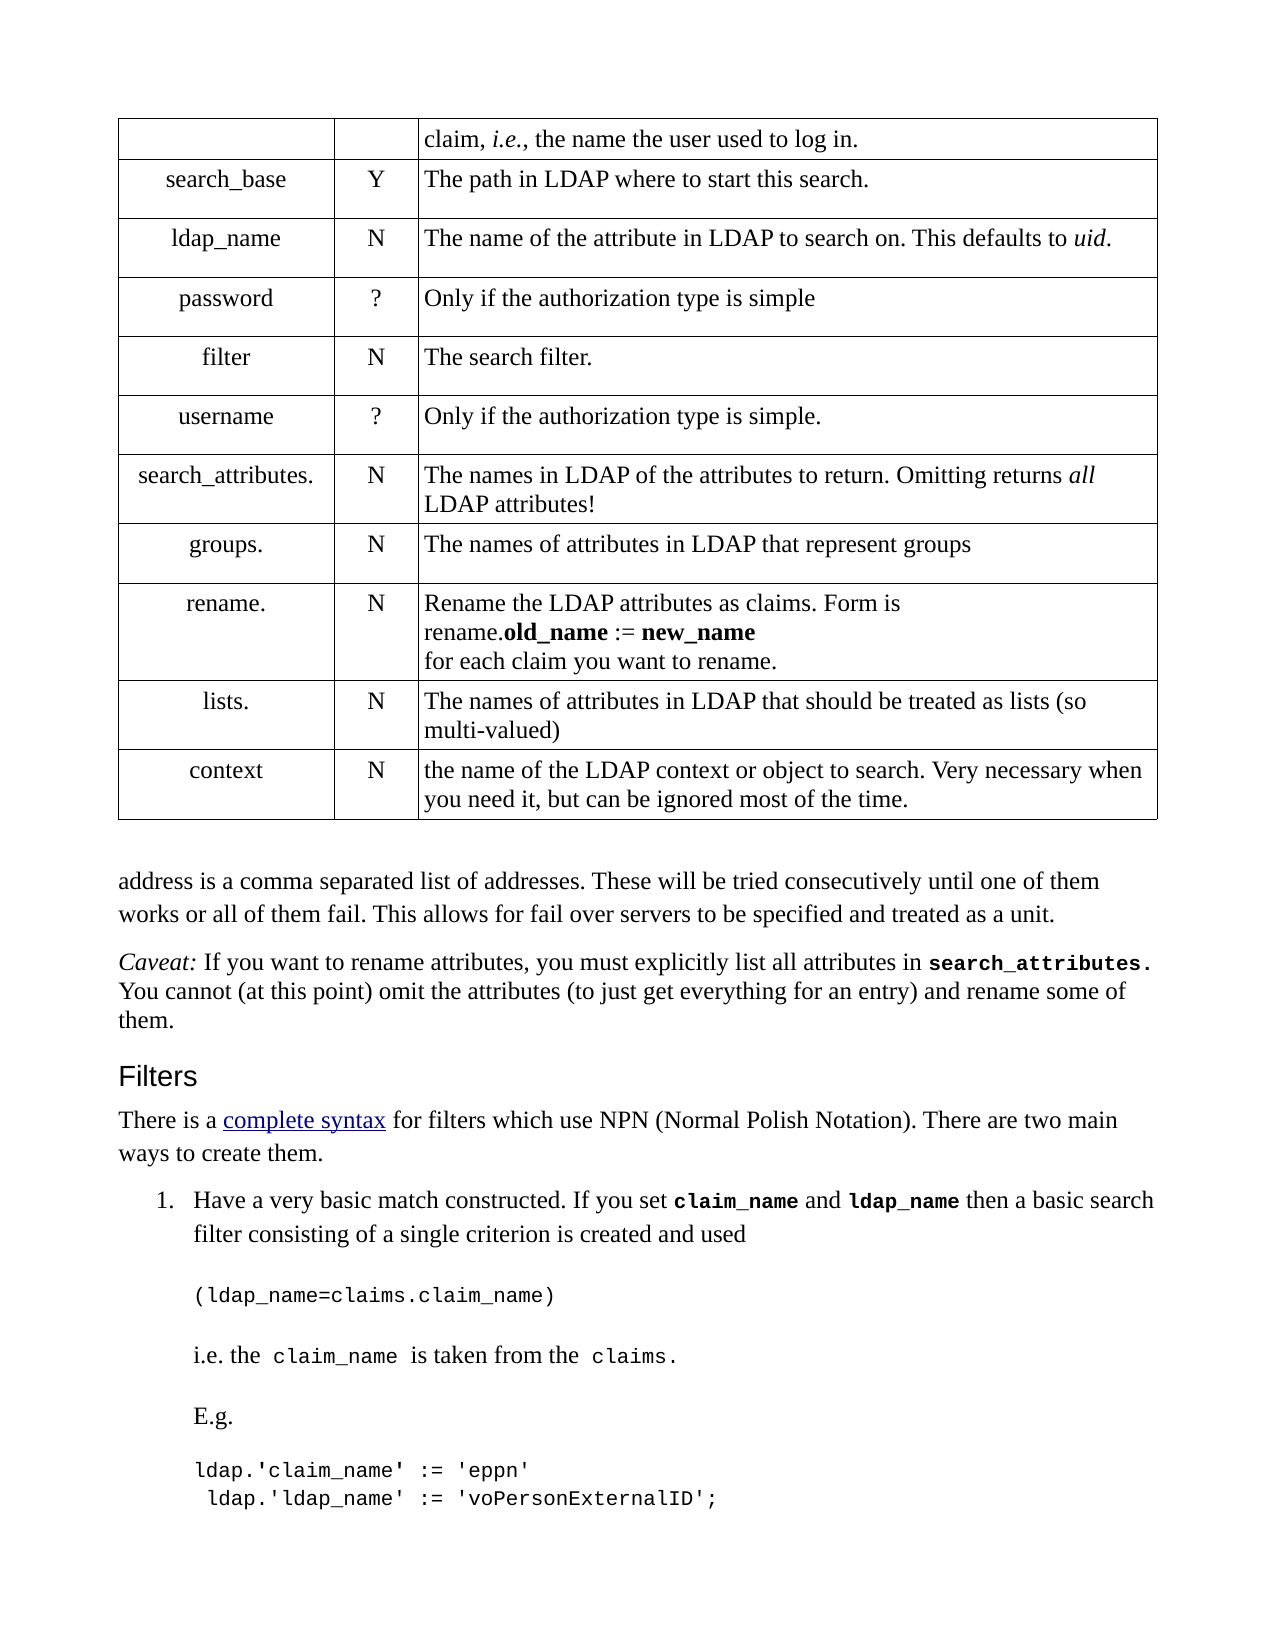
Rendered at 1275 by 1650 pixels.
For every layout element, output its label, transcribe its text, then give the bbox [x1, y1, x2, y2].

table_cell Rename the LDAP attributes as claims. Form is rename.old_name := new_name for each claim you want to rename. [419, 584, 1157, 680]
text address is a comma separated list of addresses. These will be tried consecutively until one of them works or all of them fail. This allows for fail over servers to be specified and treated as a unit. [118, 866, 1157, 928]
table_cell N [335, 681, 418, 749]
table_cell ? [335, 278, 418, 336]
table_cell search_base [119, 160, 334, 218]
table_cell lists. [119, 681, 334, 749]
text Caveat: If you want to rename attributes, you must explicitly list all attributes in search_attributes. You cannot (at this point) omit the attributes (to just get everything for an entry) and rename some of them. [118, 947, 1157, 1034]
table_cell search_attributes. [119, 455, 334, 523]
table_cell N [335, 219, 418, 277]
table_cell filter [119, 337, 334, 395]
table_cell claim, i.e., the name the user used to log in. [419, 119, 1157, 158]
table_cell groups. [119, 524, 334, 582]
table_cell Only if the authorization type is simple. [419, 396, 1157, 454]
table_cell The path in LDAP where to start this search. [419, 160, 1157, 218]
table_cell password [119, 278, 334, 336]
table_cell The search filter. [419, 337, 1157, 395]
table_cell ? [335, 396, 418, 454]
table_cell N [335, 455, 418, 523]
subtitle Filters [118, 1059, 1157, 1092]
table_cell ldap_name [119, 219, 334, 277]
table_cell username [119, 396, 334, 454]
table_cell [119, 119, 334, 158]
table_cell [335, 119, 418, 158]
table_cell Y [335, 160, 418, 218]
table_cell The names of attributes in LDAP that should be treated as lists (so multi-valued) [419, 681, 1157, 749]
table_cell the name of the LDAP context or object to search. Very necessary when you need it, but can be ignored most of the time. [419, 750, 1157, 818]
list Have a very basic match constructed. If you set claim_name and ldap_name then a basic search filter consisting of a single criterion is created and used (ldap_name=claims.claim_name) i.e. the claim_name is taken from the claims. E.g. ldap.'claim_name' := 'eppn' ldap.'ldap_name' := 'voPersonExternalID'; [156, 1186, 1157, 1511]
table_cell The names in LDAP of the attributes to return. Omitting returns all LDAP attributes! [419, 455, 1157, 523]
table_cell The names of attributes in LDAP that represent groups [419, 524, 1157, 582]
table_cell N [335, 750, 418, 818]
table_cell Only if the authorization type is simple [419, 278, 1157, 336]
table_cell N [335, 584, 418, 680]
table_cell N [335, 337, 418, 395]
table_cell N [335, 524, 418, 582]
text There is a complete syntax for filters which use NPN (Normal Polish Notation). There are two main ways to create them. [118, 1105, 1157, 1167]
table_cell context [119, 750, 334, 818]
table_cell rename. [119, 584, 334, 680]
table_cell The name of the attribute in LDAP to search on. This defaults to uid. [419, 219, 1157, 277]
